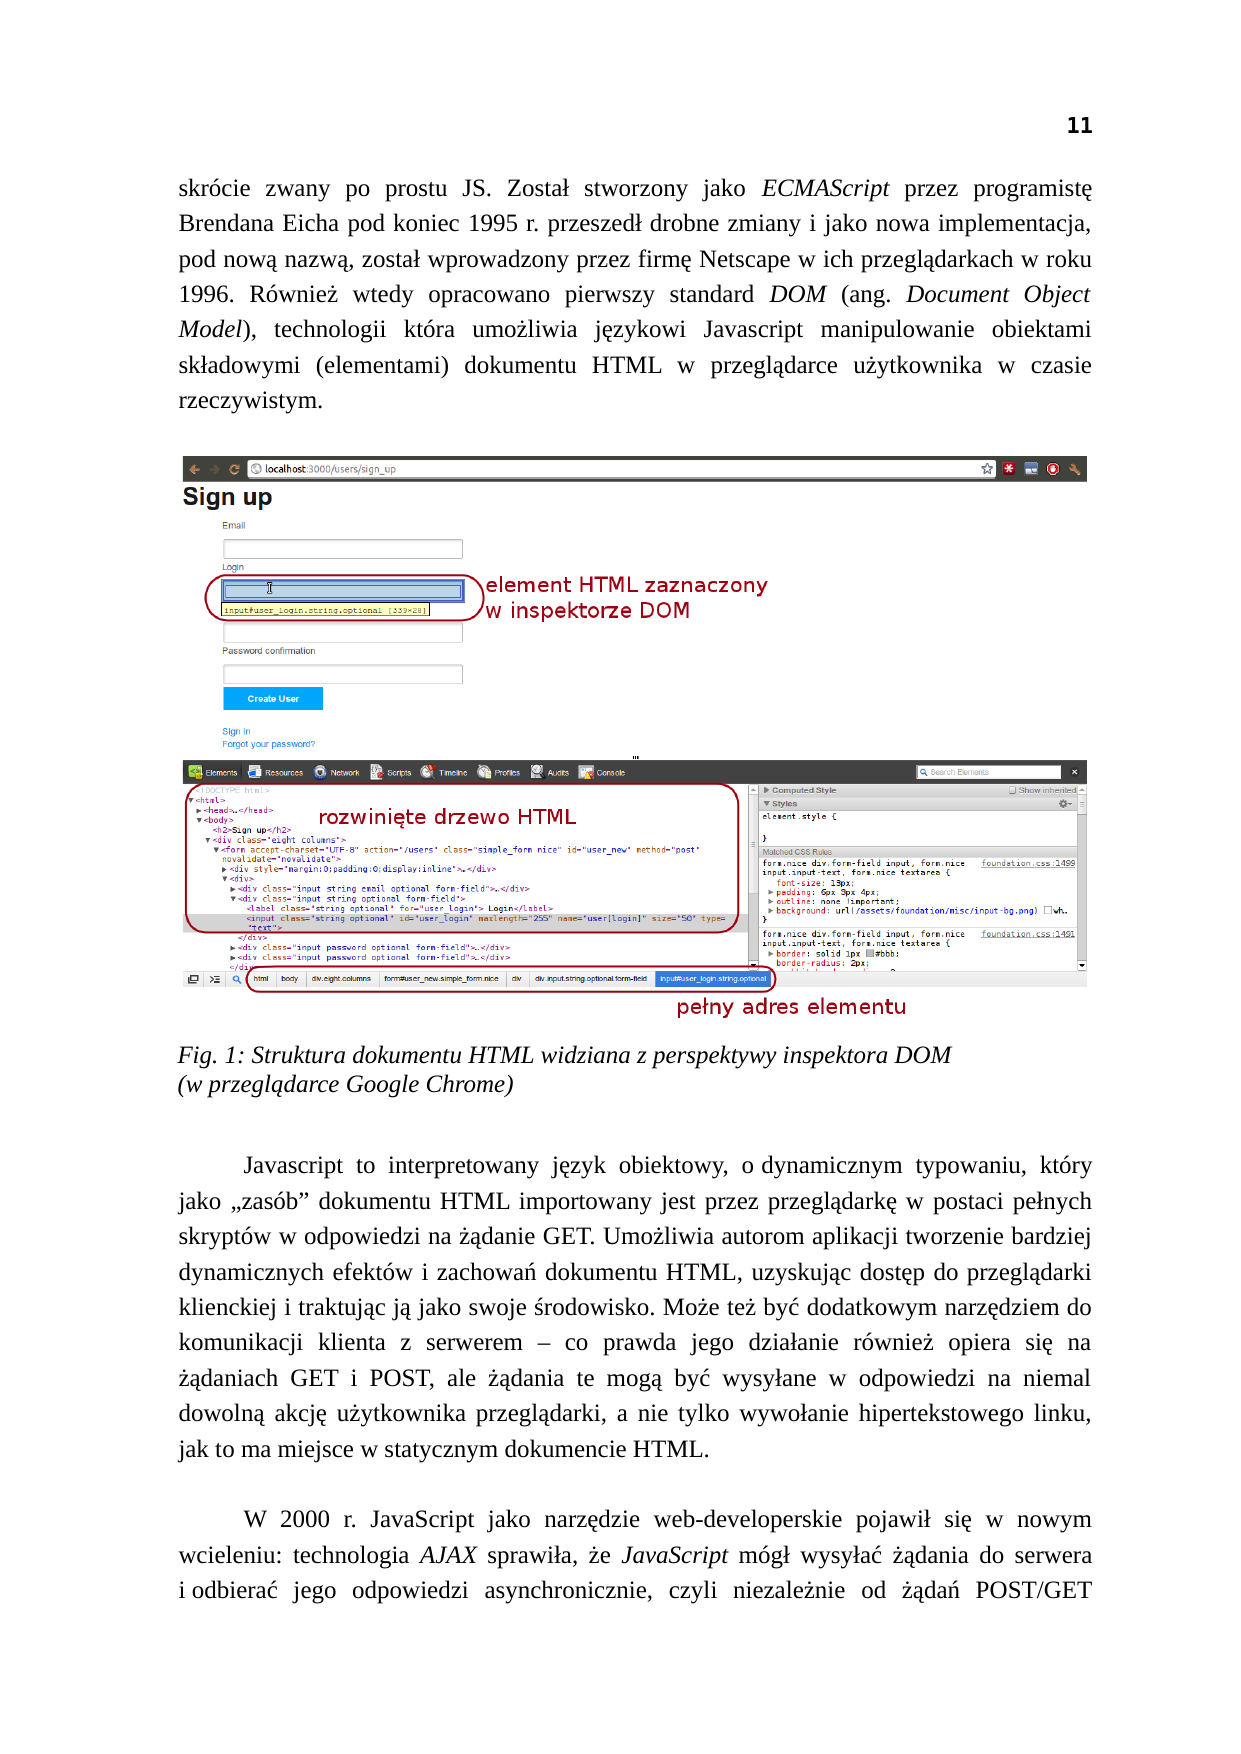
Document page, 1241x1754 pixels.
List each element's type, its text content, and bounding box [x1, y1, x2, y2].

text Fig. 1: Struktura dokumentu HTML widziana z perspektywy inspektora DOM (w przeglądarce Google Chrome) [177, 1040, 1093, 1097]
text Javascript to interpretowany język obiektowy, o dynamicznym typowaniu, który jako „zasób” dokumentu HTML importowany jest przez przeglądarkę w postaci pełnych skryptów w odpowiedzi na żądanie GET. Umożliwia autorom aplikacji tworzenie bardziej dynamicznych efektów i zachowań dokumentu HTML, uzyskując dostęp do przeglądarki klienckiej i traktując ją jako swoje środowisko. Może też być dodatkowym narzędziem do komunikacji klienta z serwerem – co prawda jego działanie również opiera się na żądaniach GET i POST, ale żądania te mogą być wysyłane w odpowiedzi na niemal dowolną akcję użytkownika przeglądarki, a nie tylko wywołanie hipertekstowego linku, jak to ma miejsce w statycznym dokumencie HTML. [178, 1145, 1093, 1464]
text W 2000 r. JavaScript jako narzędzie web-developerskie pojawił się w nowym wcieleniu: technologia AJAX sprawiła, że JavaScript mógł wysyłać żądania do serwera i odbierać jego odpowiedzi asynchronicznie, czyli niezależnie od żądań POST/GET [178, 1499, 1093, 1606]
table_header [177, 451, 1093, 1027]
picture [182, 456, 1087, 1022]
text skrócie zwany po prostu JS. Został stworzony jako ECMAScript przez programistę Brendana Eicha pod koniec 1995 r. przeszedł drobne zmiany i jako nowa implementacja, pod nową nazwą, został wprowadzony przez firmę Netscape w ich przeglądarkach w roku 1996. Również wtedy opracowano pierwszy standard DOM (ang. Document Object Model), technologii która umożliwia językowi Javascript manipulowanie obiektami składowymi (elementami) dokumentu HTML w przeglądarce użytkownika w czasie rzeczywistym. [178, 168, 1093, 416]
